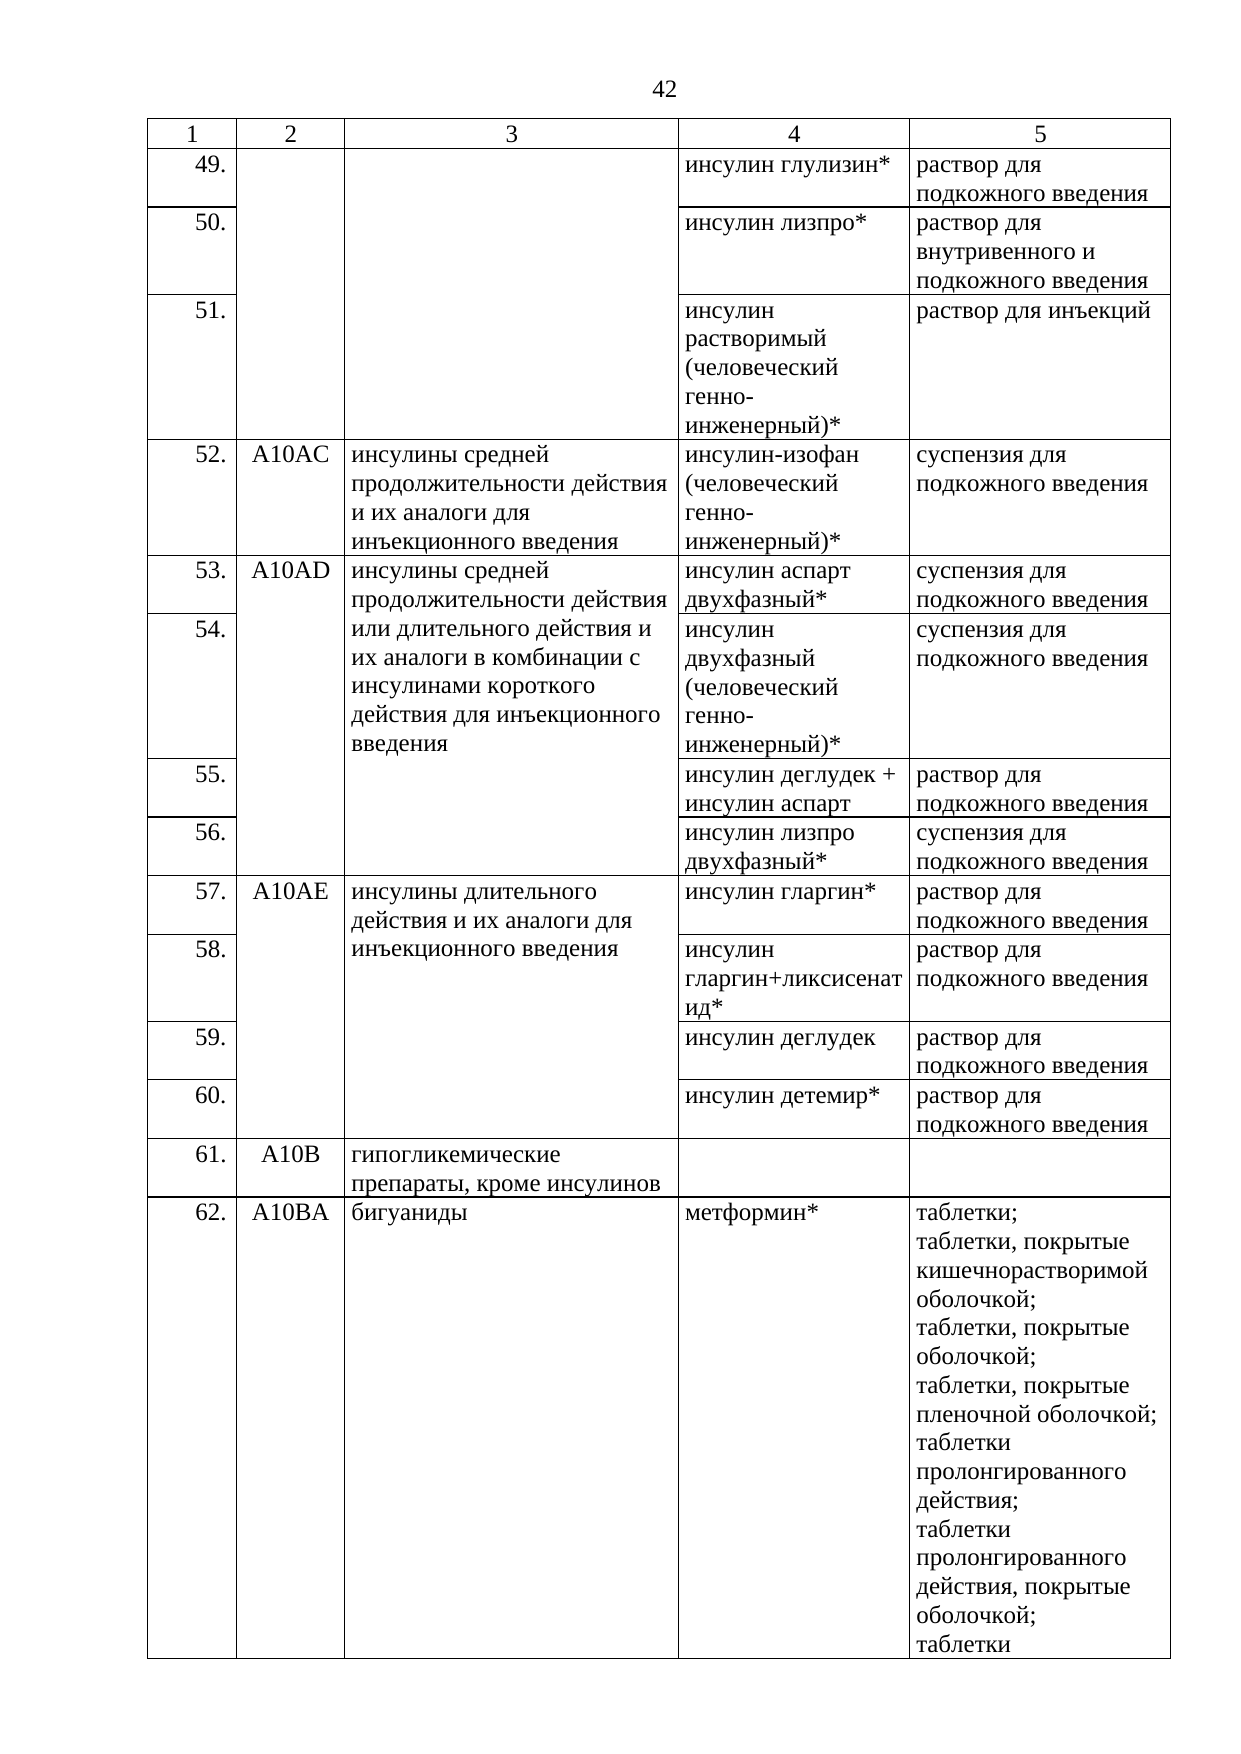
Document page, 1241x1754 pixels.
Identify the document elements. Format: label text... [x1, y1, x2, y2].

table_cell инсулин детемир* [679, 1080, 909, 1138]
table_cell раствор для подкожного введения [910, 935, 1170, 1021]
table_cell инсулин гларгин+ликсисенатид* [679, 935, 909, 1021]
table_cell [148, 208, 236, 294]
table_header 4 [679, 119, 909, 148]
table_cell раствор для подкожного введения [910, 149, 1170, 206]
table_cell метформин* [679, 1198, 909, 1657]
table_cell [148, 440, 236, 554]
table_cell суспензия для подкожного введения [910, 614, 1170, 758]
table_cell раствор для подкожного введения [910, 1080, 1170, 1138]
table_cell таблетки; таблетки, покрытые кишечнорастворимой оболочкой; таблетки, покрытые оболочкой; таблетки, покрытые пленочной оболочкой; таблетки пролонгированного действия; таблетки пролонгированного действия, покрытые оболочкой; таблетки [910, 1198, 1170, 1657]
table_cell инсулин лизпро* [679, 208, 909, 294]
table_cell [148, 1198, 236, 1657]
table_cell [148, 556, 236, 613]
table_cell бигуаниды [345, 1198, 678, 1657]
table_cell инсулин лизпро двухфазный* [679, 818, 909, 875]
table_cell [345, 149, 678, 438]
table_cell суспензия для подкожного введения [910, 818, 1170, 875]
table_cell [148, 759, 236, 816]
table_cell инсулин глулизин* [679, 149, 909, 206]
table_cell [148, 295, 236, 438]
table_cell инсулин аспарт двухфазный* [679, 556, 909, 613]
table_cell суспензия для подкожного введения [910, 440, 1170, 554]
table_cell [148, 614, 236, 758]
table_cell [148, 1022, 236, 1079]
table_header 2 [237, 119, 344, 148]
table_cell инсулин деглудек [679, 1022, 909, 1079]
table_cell инсулин гларгин* [679, 876, 909, 933]
table_cell [679, 1139, 909, 1196]
table_header 3 [345, 119, 678, 148]
table_cell A10AD [237, 556, 344, 875]
table_cell A10B [237, 1139, 344, 1196]
table_cell раствор для инъекций [910, 295, 1170, 438]
table_cell инсулины средней продолжительности действия или длительного действия и их аналоги в комбинации с инсулинами короткого действия для инъекционного введения [345, 556, 678, 875]
table_cell [148, 876, 236, 933]
table_header 1 [148, 119, 236, 148]
table_cell инсулин-изофан (человеческий генно-инженерный)* [679, 440, 909, 554]
table_cell инсулин деглудек + инсулин аспарт [679, 759, 909, 816]
table_cell раствор для подкожного введения [910, 876, 1170, 933]
table_cell инсулин растворимый (человеческий генно-инженерный)* [679, 295, 909, 438]
table_cell [237, 149, 344, 438]
table_cell [148, 1139, 236, 1196]
table_cell [148, 935, 236, 1021]
table_cell инсулин двухфазный (человеческий генно-инженерный)* [679, 614, 909, 758]
table_cell раствор для подкожного введения [910, 1022, 1170, 1079]
table_cell раствор для внутривенного и подкожного введения [910, 208, 1170, 294]
table_cell A10AC [237, 440, 344, 554]
table_cell A10BA [237, 1198, 344, 1657]
table_header 5 [910, 119, 1170, 148]
table_cell суспензия для подкожного введения [910, 556, 1170, 613]
table_cell [148, 1080, 236, 1138]
table_cell инсулины средней продолжительности действия и их аналоги для инъекционного введения [345, 440, 678, 554]
table_cell A10AE [237, 876, 344, 1138]
table_cell гипогликемические препараты, кроме инсулинов [345, 1139, 678, 1196]
table_cell [910, 1139, 1170, 1196]
table_cell раствор для подкожного введения [910, 759, 1170, 816]
table_cell [148, 818, 236, 875]
table_cell [148, 149, 236, 206]
table_cell инсулины длительного действия и их аналоги для инъекционного введения [345, 876, 678, 1138]
